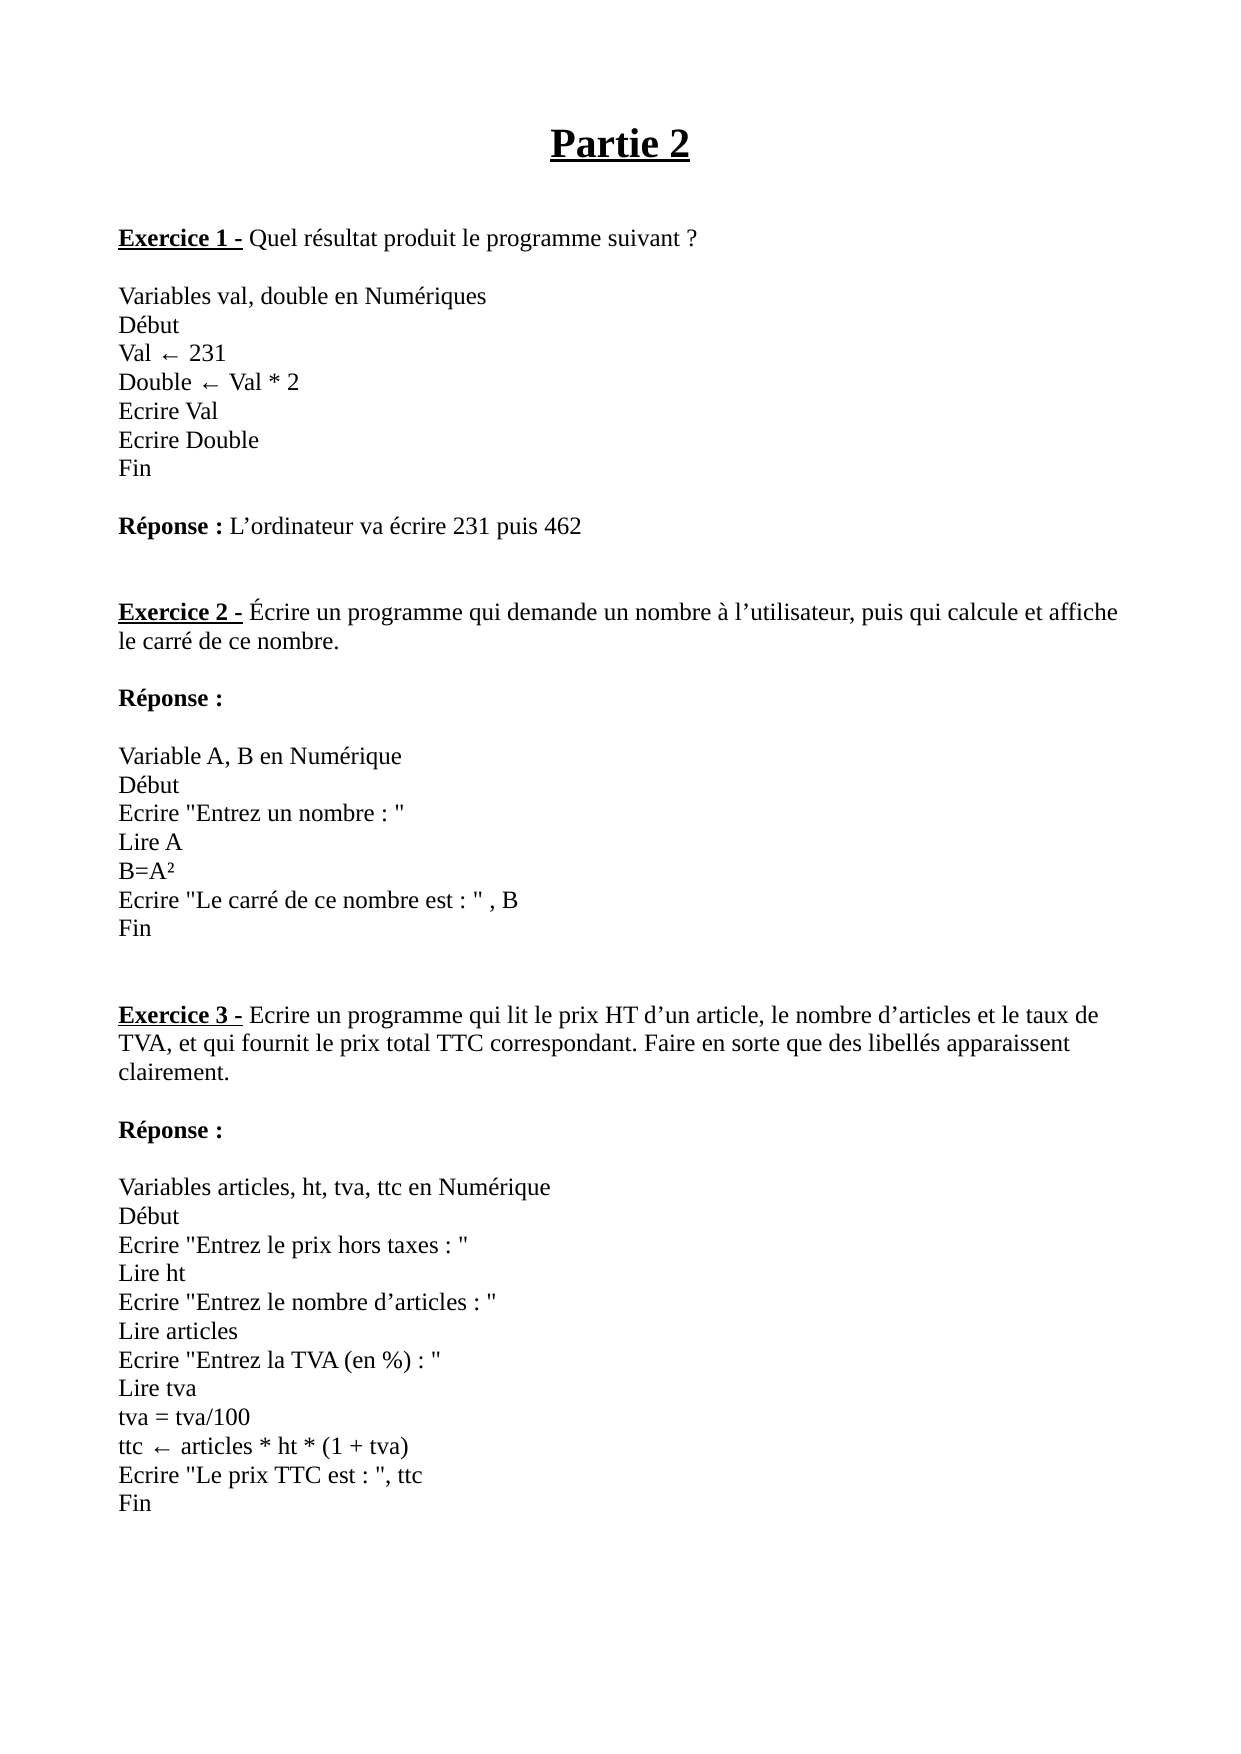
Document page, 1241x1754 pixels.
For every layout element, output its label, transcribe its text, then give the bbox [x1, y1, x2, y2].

text Réponse : [118, 683, 1122, 712]
text Ecrire "Entrez un nombre : " [118, 798, 1122, 827]
text B=A² [118, 856, 1122, 885]
text Ecrire Val [118, 396, 1122, 425]
text Val ← 231 [118, 338, 1122, 367]
text Variables val, double en Numériques [118, 281, 1122, 310]
text Variable A, B en Numérique [118, 741, 1122, 770]
text Exercice 1 - Quel résultat produit le programme suivant ? [118, 223, 1122, 252]
text Ecrire Double [118, 425, 1122, 453]
text Fin [118, 453, 1122, 482]
text Variables articles, ht, tva, ttc en Numérique Début Ecrire "Entrez le prix hors taxes : " Lire ht Ecrire "Entrez le nombre d’articles : " Lire articles Ecrire "Entrez la TVA (en %) : " Lire tva [118, 1172, 1122, 1402]
text Fin [118, 913, 1122, 942]
text Réponse : L’ordinateur va écrire 231 puis 462 [118, 511, 1122, 540]
text Partie 2 [118, 118, 1122, 166]
text Ecrire "Le carré de ce nombre est : " , B [118, 885, 1122, 913]
text Exercice 2 - Écrire un programme qui demande un nombre à l’utilisateur, puis qui calcule et affiche le carré de ce nombre. [118, 597, 1122, 655]
text Lire A [118, 827, 1122, 856]
text Réponse : [118, 1115, 1122, 1143]
text Double ← Val * 2 [118, 367, 1122, 396]
text Début [118, 770, 1122, 798]
text Exercice 3 - Ecrire un programme qui lit le prix HT d’un article, le nombre d’articles et le taux de TVA, et qui fournit le prix total TTC correspondant. Faire en sorte que des libellés apparaissent clairement. [118, 1000, 1122, 1086]
text tva = tva/100 ttc ← articles * ht * (1 + tva) Ecrire "Le prix TTC est : ", ttc Fin [118, 1402, 1122, 1517]
text Début [118, 310, 1122, 338]
